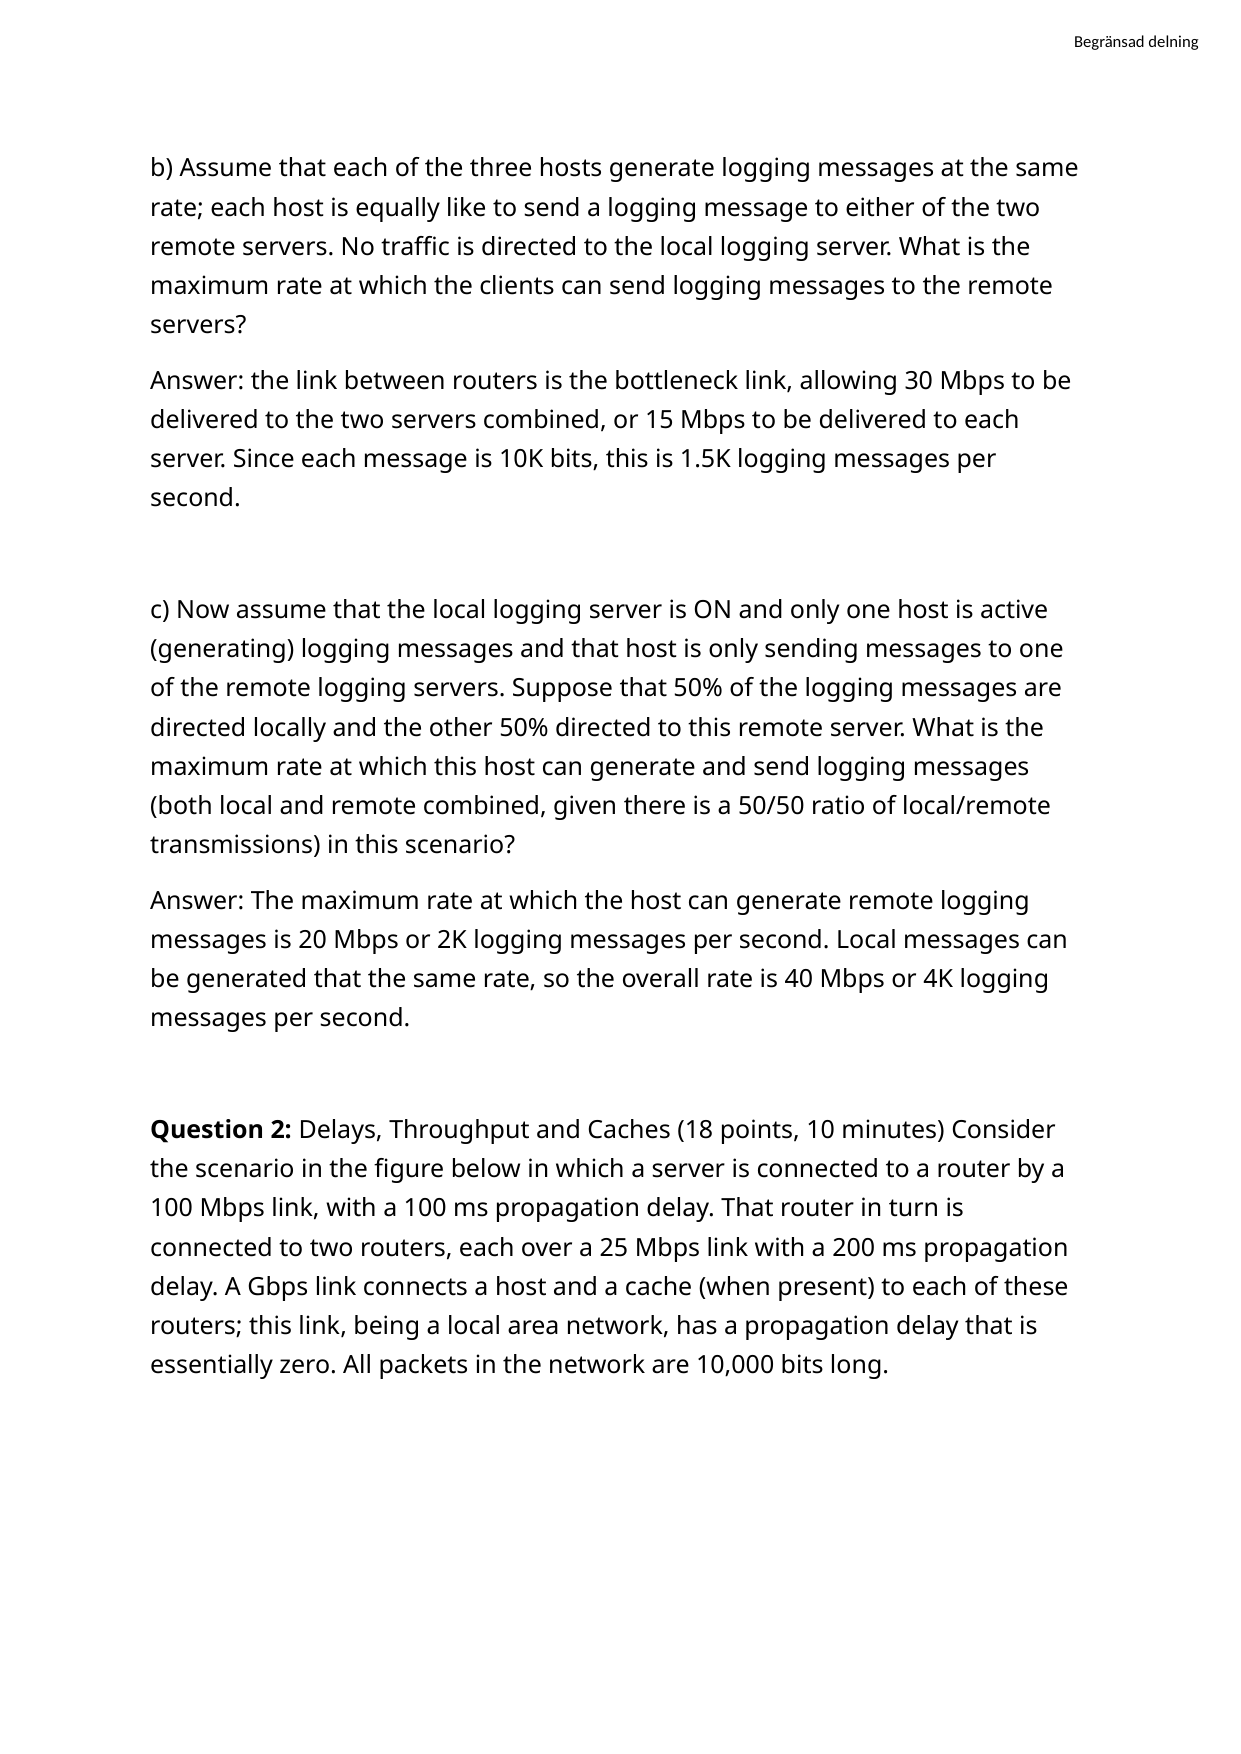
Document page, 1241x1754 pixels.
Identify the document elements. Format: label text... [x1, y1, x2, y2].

text c) Now assume that the local logging server is ON and only one host is active (generating) logging messages and that host is only sending messages to one of the remote logging servers. Suppose that 50% of the logging messages are directed locally and the other 50% directed to this remote server. What is the maximum rate at which this host can generate and send logging messages (both local and remote combined, given there is a 50/50 ratio of local/remote transmissions) in this scenario? [150, 592, 1090, 861]
text b) Assume that each of the three hosts generate logging messages at the same rate; each host is equally like to send a logging message to either of the two remote servers. No traffic is directed to the local logging server. What is the maximum rate at which the clients can send logging messages to the remote servers? [150, 150, 1090, 341]
text Question 2: Delays, Throughput and Caches (18 points, 10 minutes) Consider the scenario in the figure below in which a server is connected to a router by a 100 Mbps link, with a 100 ms propagation delay. That router in turn is connected to two routers, each over a 25 Mbps link with a 200 ms propagation delay. A Gbps link connects a host and a cache (when present) to each of these routers; this link, being a local area network, has a propagation delay that is essentially zero. All packets in the network are 10,000 bits long. [150, 1112, 1090, 1381]
text Answer: The maximum rate at which the host can generate remote logging messages is 20 Mbps or 2K logging messages per second. Local messages can be generated that the same rate, so the overall rate is 40 Mbps or 4K logging messages per second. [150, 882, 1090, 1034]
text Answer: the link between routers is the bottleneck link, allowing 30 Mbps to be delivered to the two servers combined, or 15 Mbps to be delivered to each server. Since each message is 10K bits, this is 1.5K logging messages per second. [150, 362, 1090, 514]
